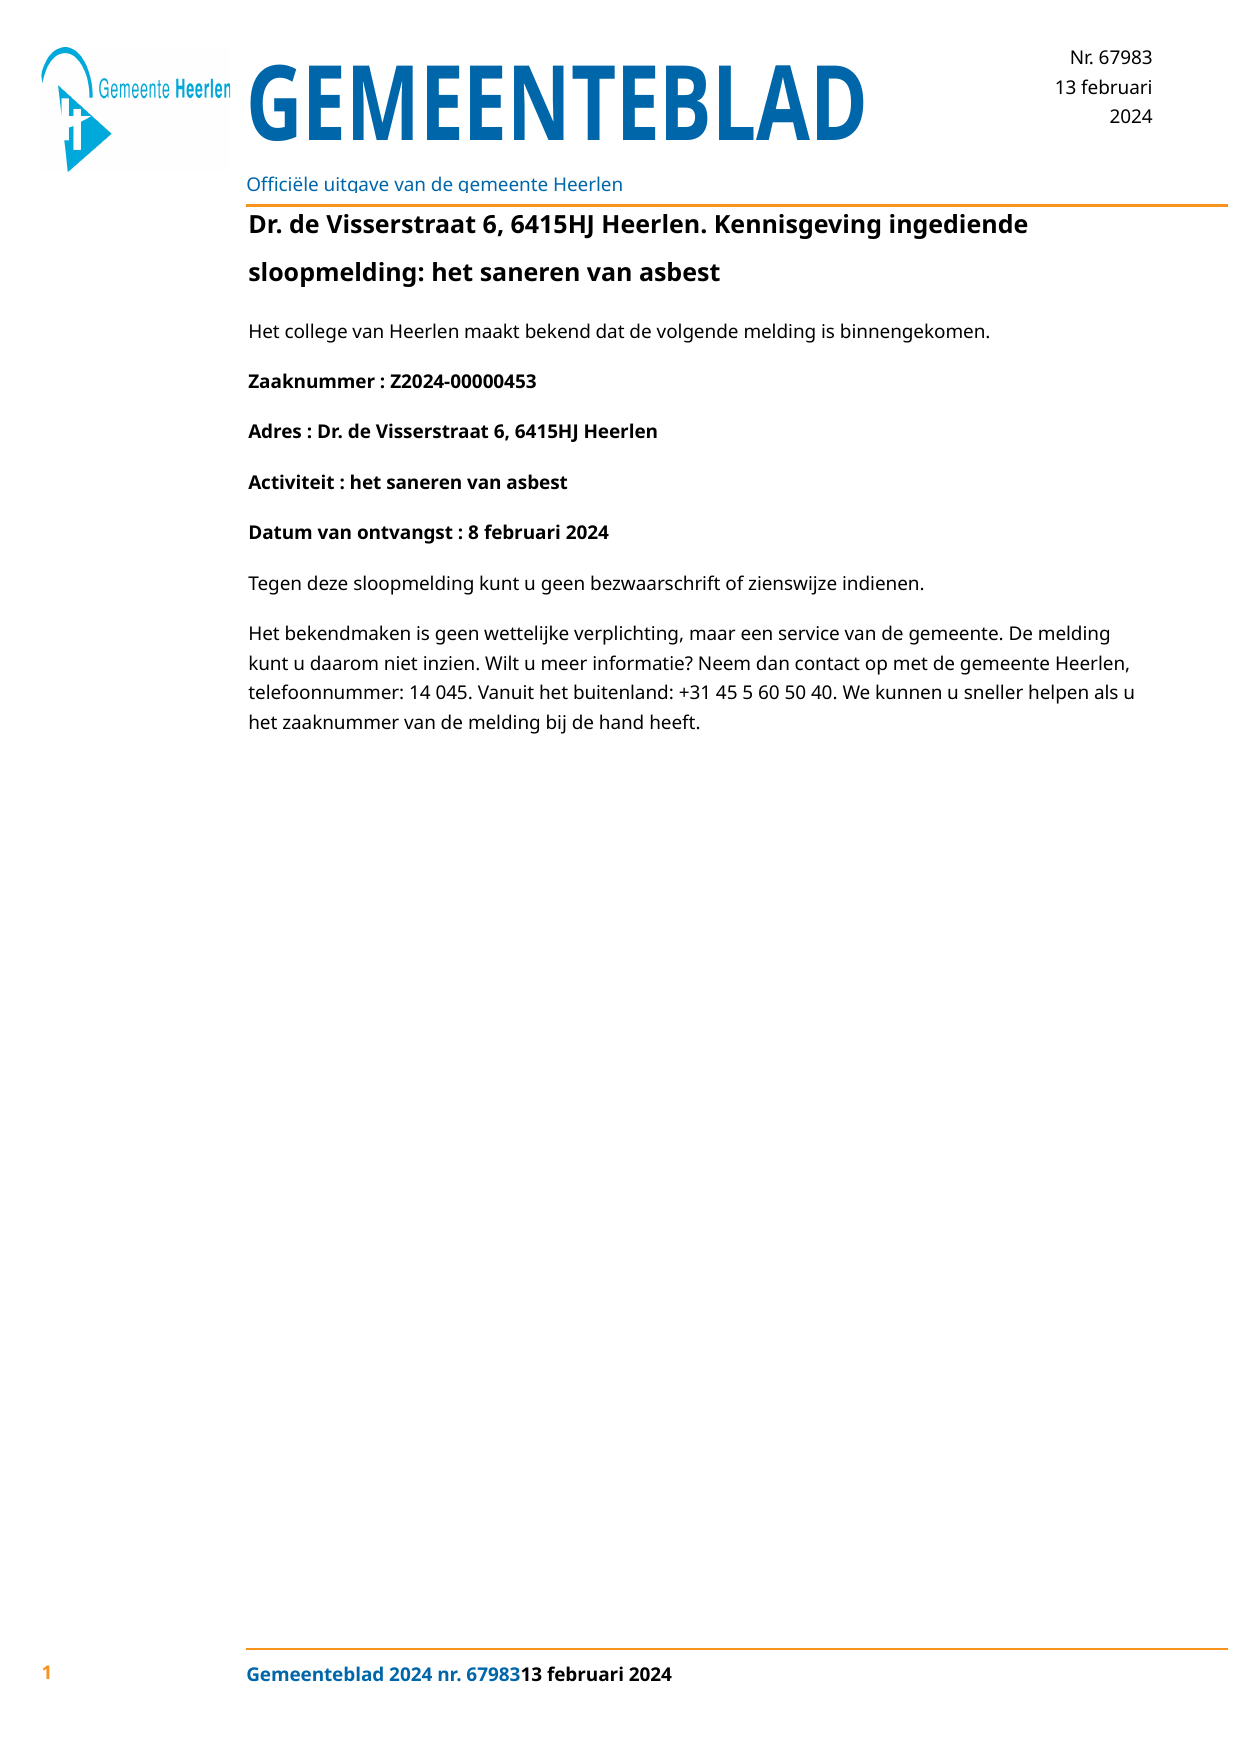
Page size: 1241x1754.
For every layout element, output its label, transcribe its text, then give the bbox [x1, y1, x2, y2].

text Tegen deze sloopmelding kunt u geen bezwaarschrift of zienswijze indienen. [248, 570, 1152, 596]
text Dr. de Visserstraat 6, 6415HJ Heerlen. Kennisgeving ingediende sloopmelding: het saneren van asbest [248, 207, 1152, 288]
picture [41, 47, 59, 70]
text Het college van Heerlen maakt bekend dat de volgende melding is binnengekomen. [248, 318, 1152, 344]
text Activiteit : het saneren van asbest [248, 469, 1152, 495]
text Adres : Dr. de Visserstraat 6, 6415HJ Heerlen [248, 419, 1152, 444]
text Zaaknummer : Z2024-00000453 [248, 368, 1152, 394]
text Het bekendmaken is geen wettelijke verplichting, maar een service van de gemeente. De melding kunt u daarom niet inzien. Wilt u meer informatie? Neem dan contact op met de gemeente Heerlen, telefoonnummer: 14 045. Vanuit het buitenland: +31 45 5 60 50 40. We kunnen u sneller helpen als u het zaaknummer van de melding bij de hand heeft. [248, 620, 1152, 735]
text Datum van ontvangst : 8 februari 2024 [248, 519, 1152, 545]
picture [41, 47, 231, 172]
